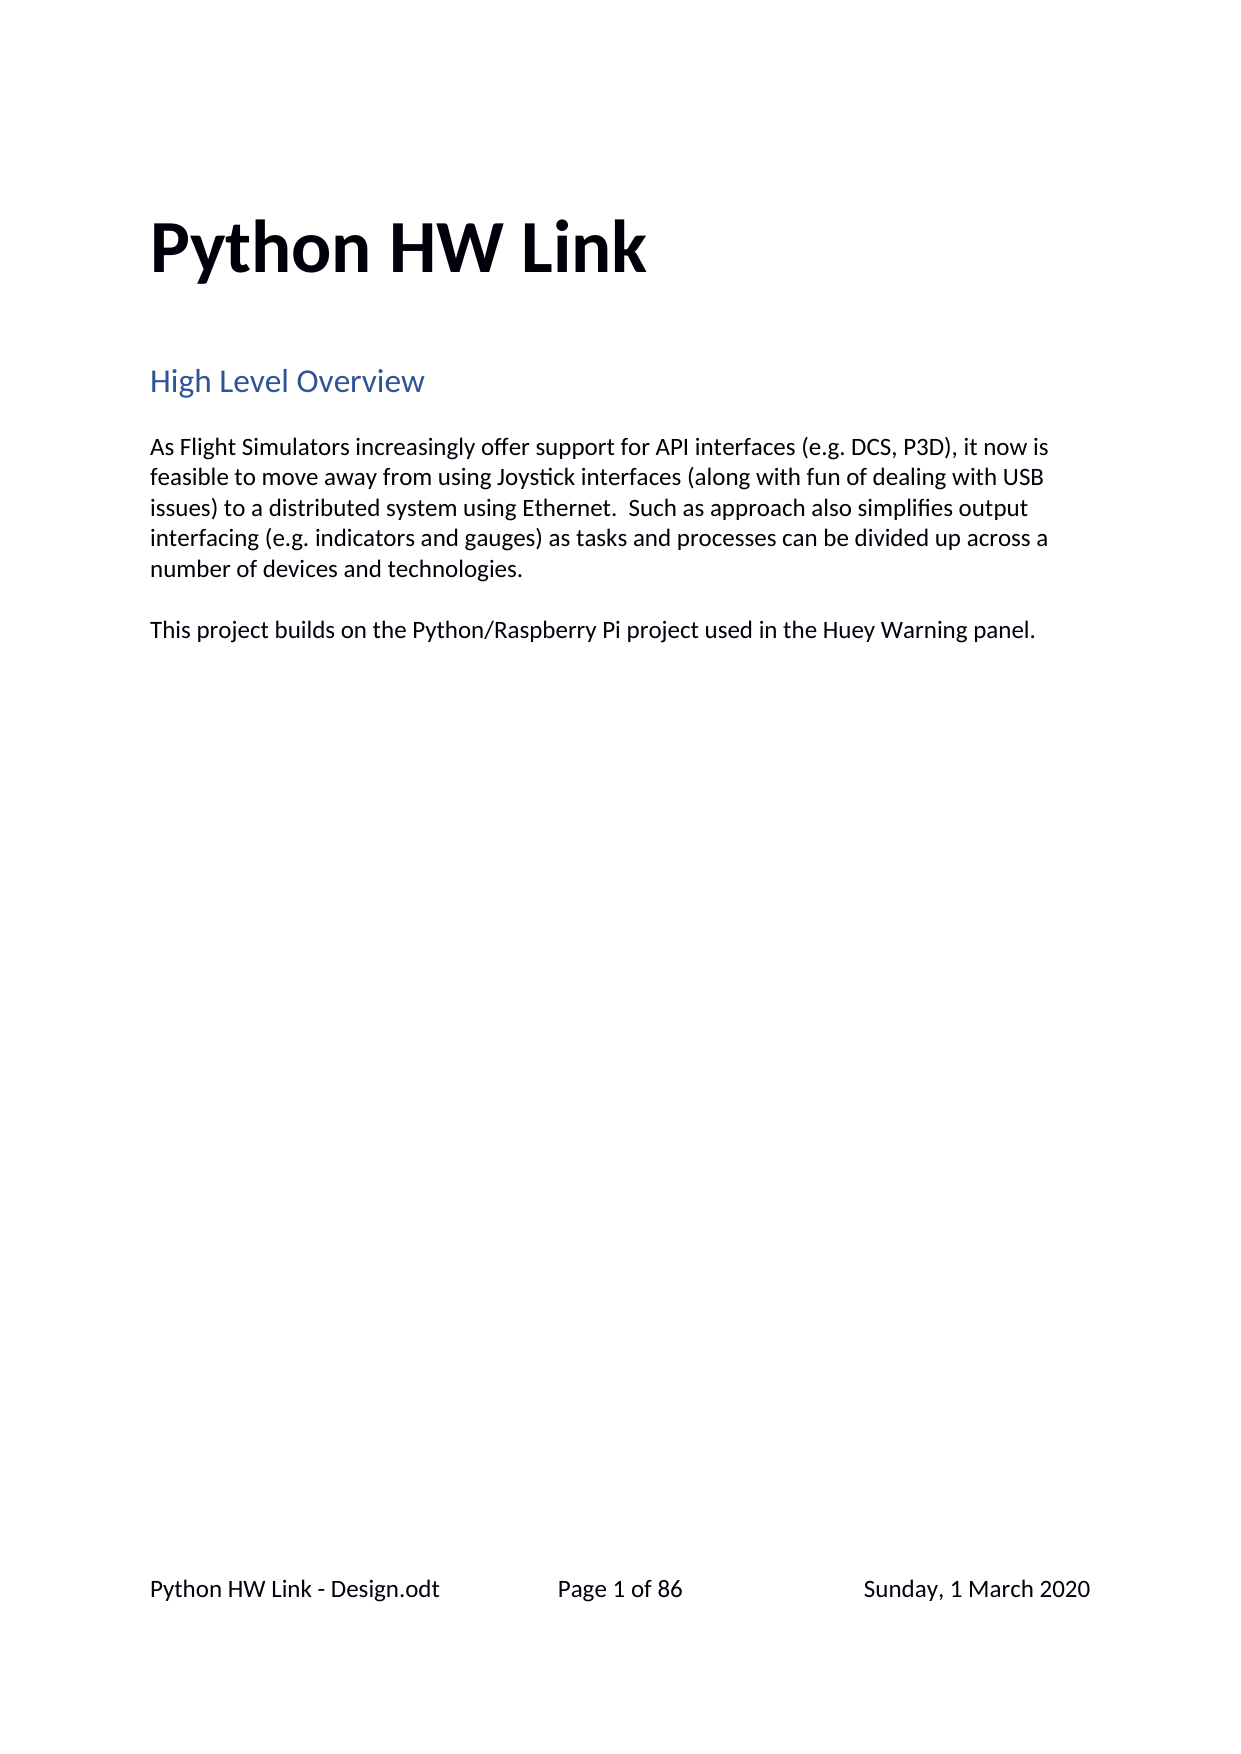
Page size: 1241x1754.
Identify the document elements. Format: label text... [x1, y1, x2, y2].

text This project builds on the Python/Raspberry Pi project used in the Huey Warning panel. [150, 614, 1090, 644]
title Python HW Link [150, 200, 1090, 292]
text As Flight Simulators increasingly offer support for API interfaces (e.g. DCS, P3D), it now is feasible to move away from using Joystick interfaces (along with fun of dealing with USB issues) to a distributed system using Ethernet. Such as approach also simplifies output interfacing (e.g. indicators and gauges) as tasks and processes can be divided up across a number of devices and technologies. [150, 431, 1090, 583]
subtitle High Level Overview [150, 359, 1090, 400]
